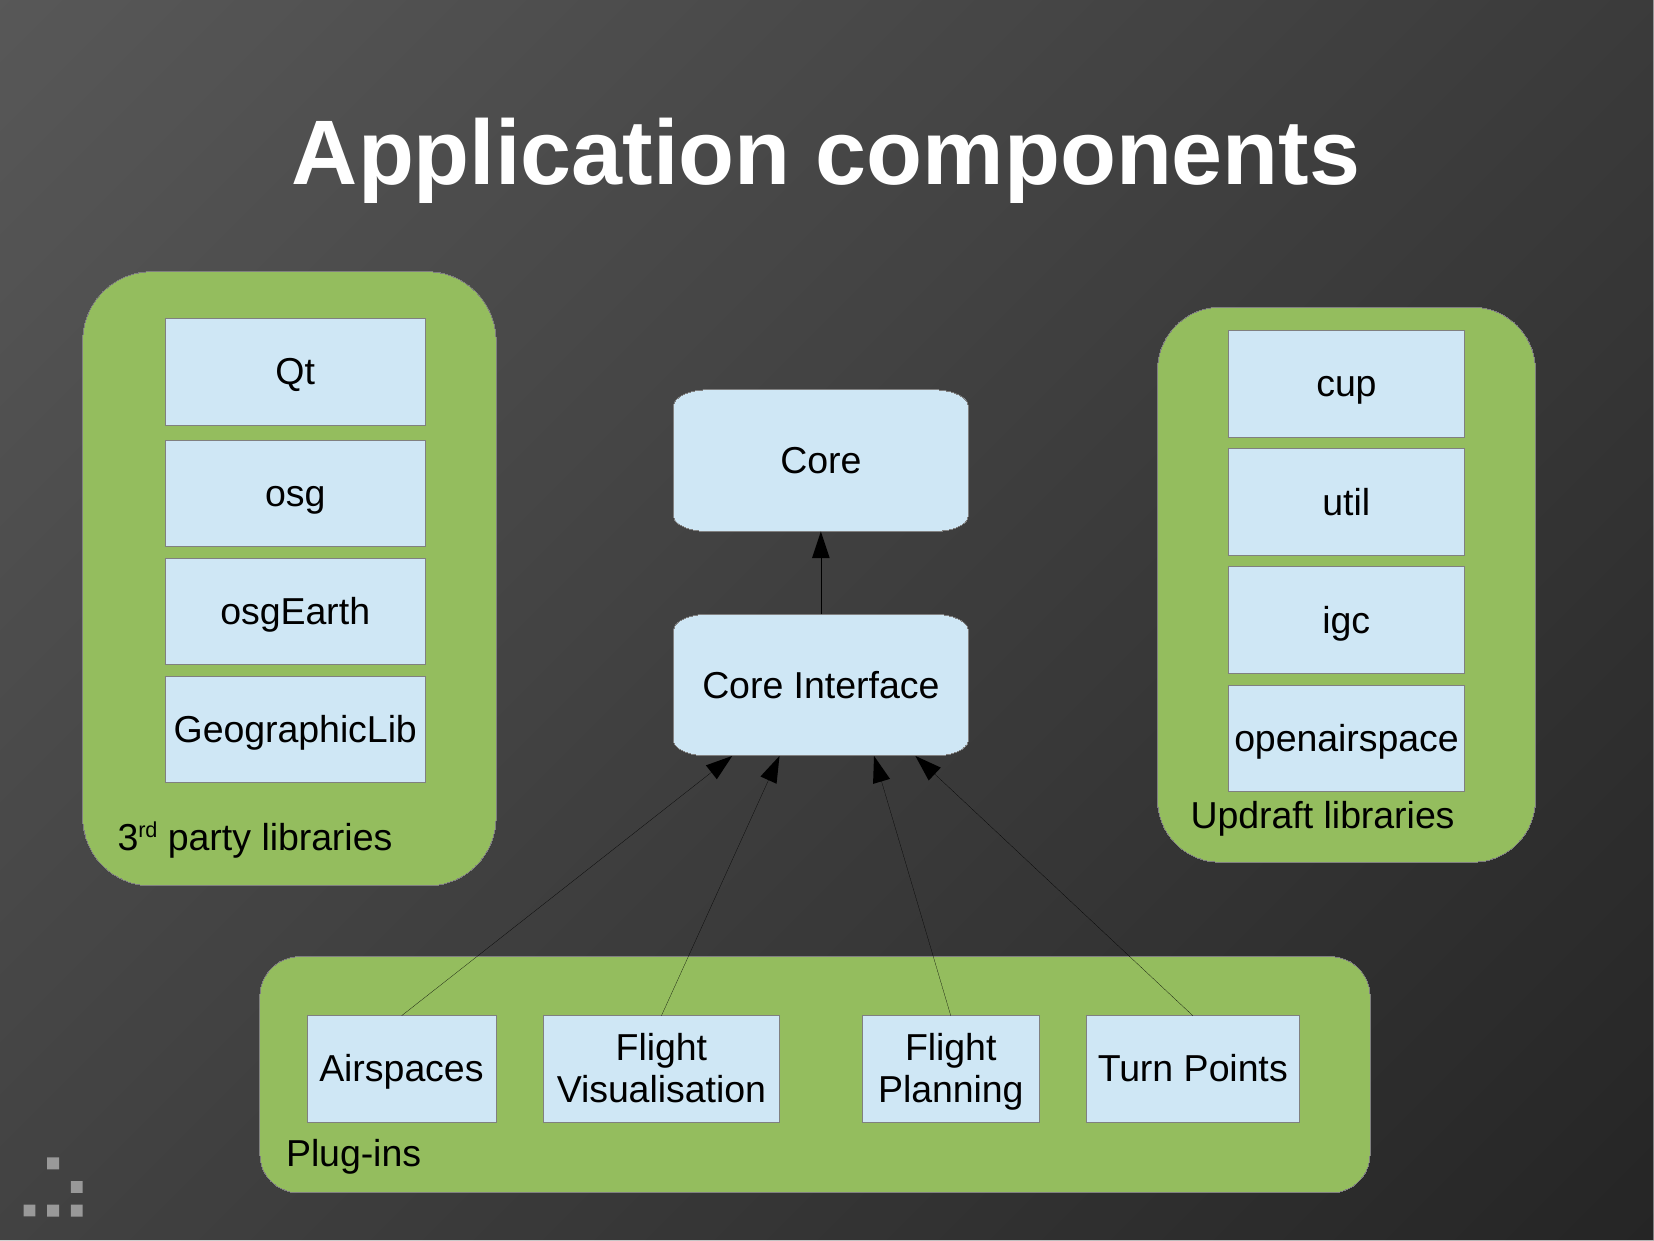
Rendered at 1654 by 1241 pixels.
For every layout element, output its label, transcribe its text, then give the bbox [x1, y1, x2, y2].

text_box cup [1228, 330, 1465, 438]
title Application components [82, 49, 1571, 257]
text_box Flight Planning [862, 1015, 1040, 1123]
text_box GeographicLib [165, 676, 426, 783]
text_box Turn Points [1086, 1015, 1300, 1123]
text_box util [1228, 448, 1465, 556]
text_box Updraft libraries [1157, 307, 1536, 863]
text_box Core [673, 389, 969, 532]
text_box Plug-ins [259, 956, 1371, 1193]
text_box igc [1228, 566, 1465, 674]
text_box Qt [165, 318, 426, 426]
text_box openairspace [1228, 685, 1465, 792]
text_box Flight Visualisation [543, 1015, 780, 1123]
text_box Airspaces [307, 1015, 497, 1123]
text_box 3rd party libraries [82, 271, 497, 886]
text_box Core Interface [673, 614, 969, 756]
text_box osg [165, 440, 426, 547]
text_box osgEarth [165, 558, 426, 665]
